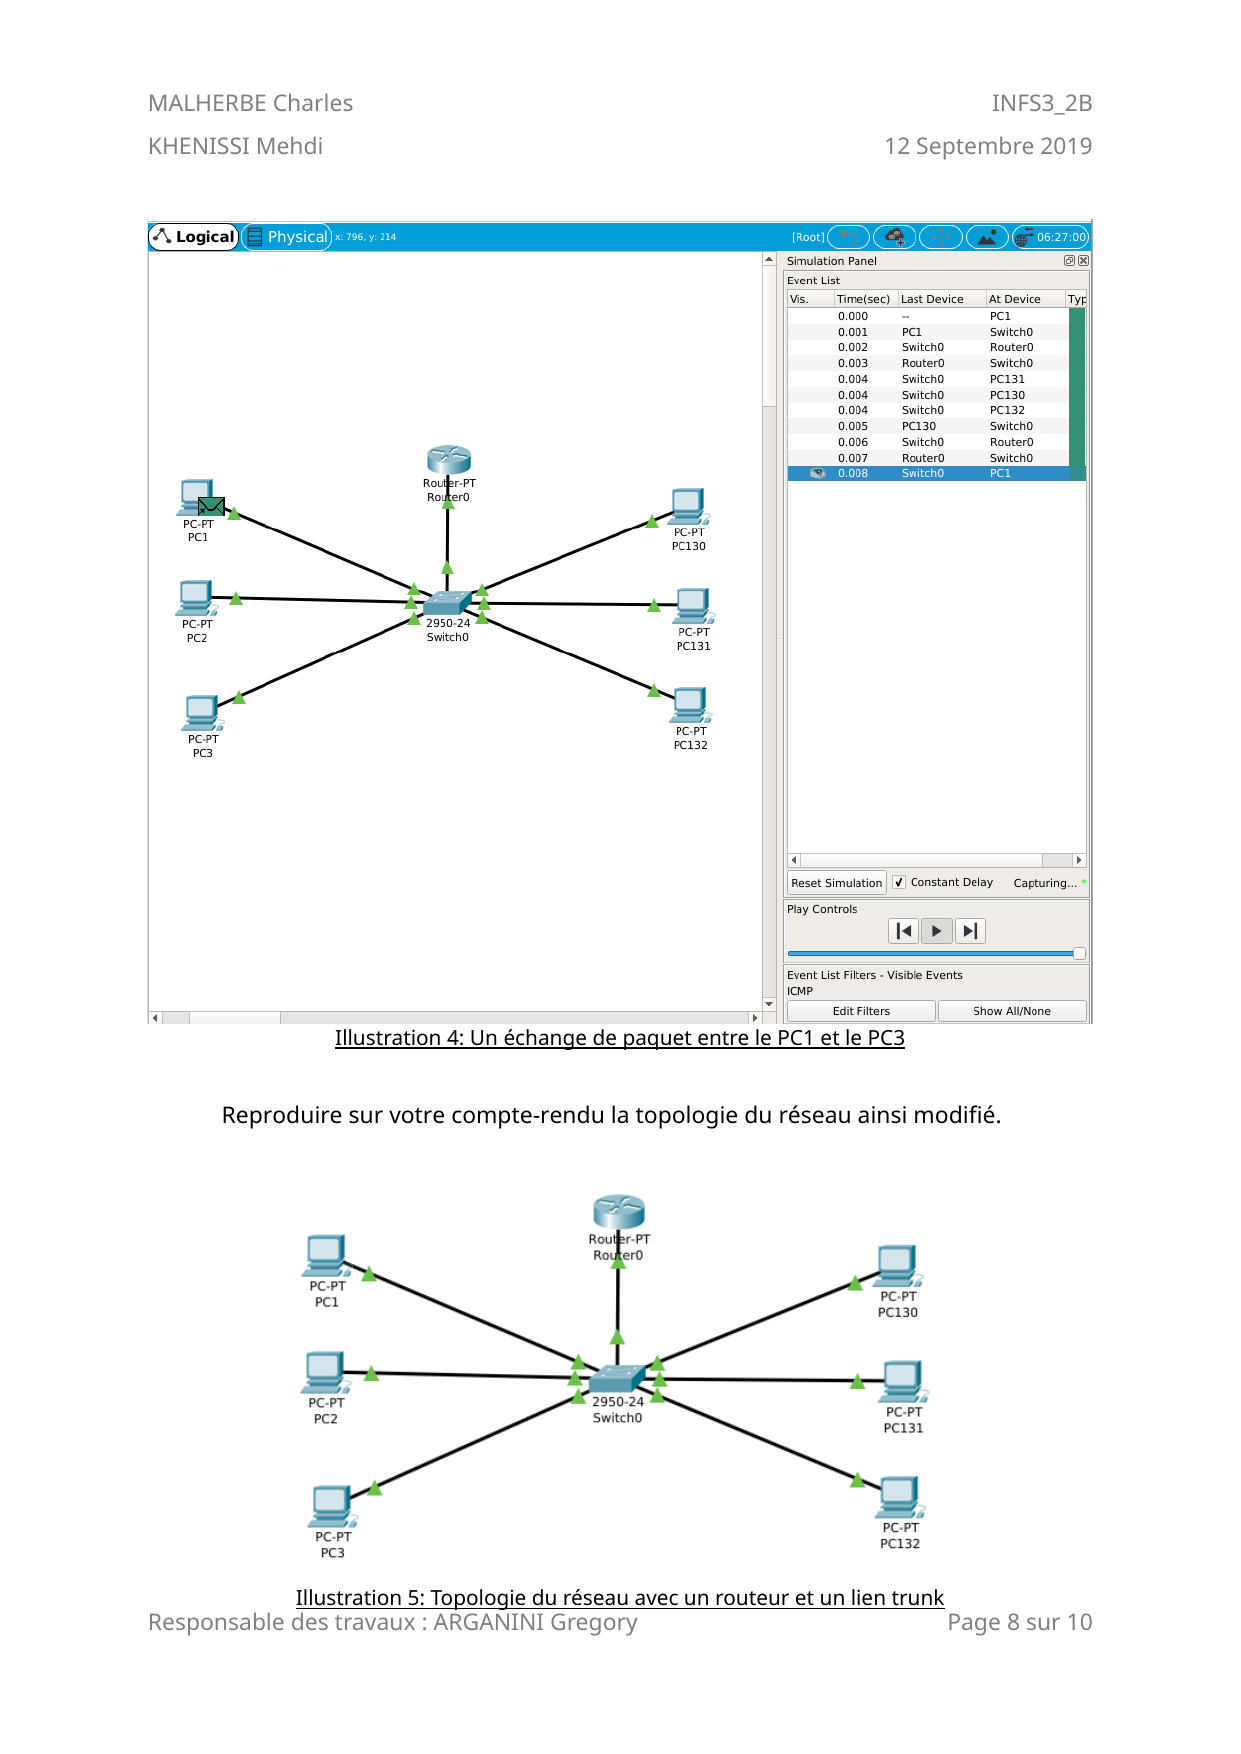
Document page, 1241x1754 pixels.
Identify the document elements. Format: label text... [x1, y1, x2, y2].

text Illustration 4: Un échange de paquet entre le PC1 et le PC3 [148, 1024, 1093, 1052]
picture [282, 1167, 959, 1578]
picture [147, 219, 1093, 1024]
text Reproduire sur votre compte-rendu la topologie du réseau ainsi modifié. [221, 1099, 1093, 1130]
text Illustration 5: Topologie du réseau avec un routeur et un lien trunk [282, 1578, 958, 1612]
